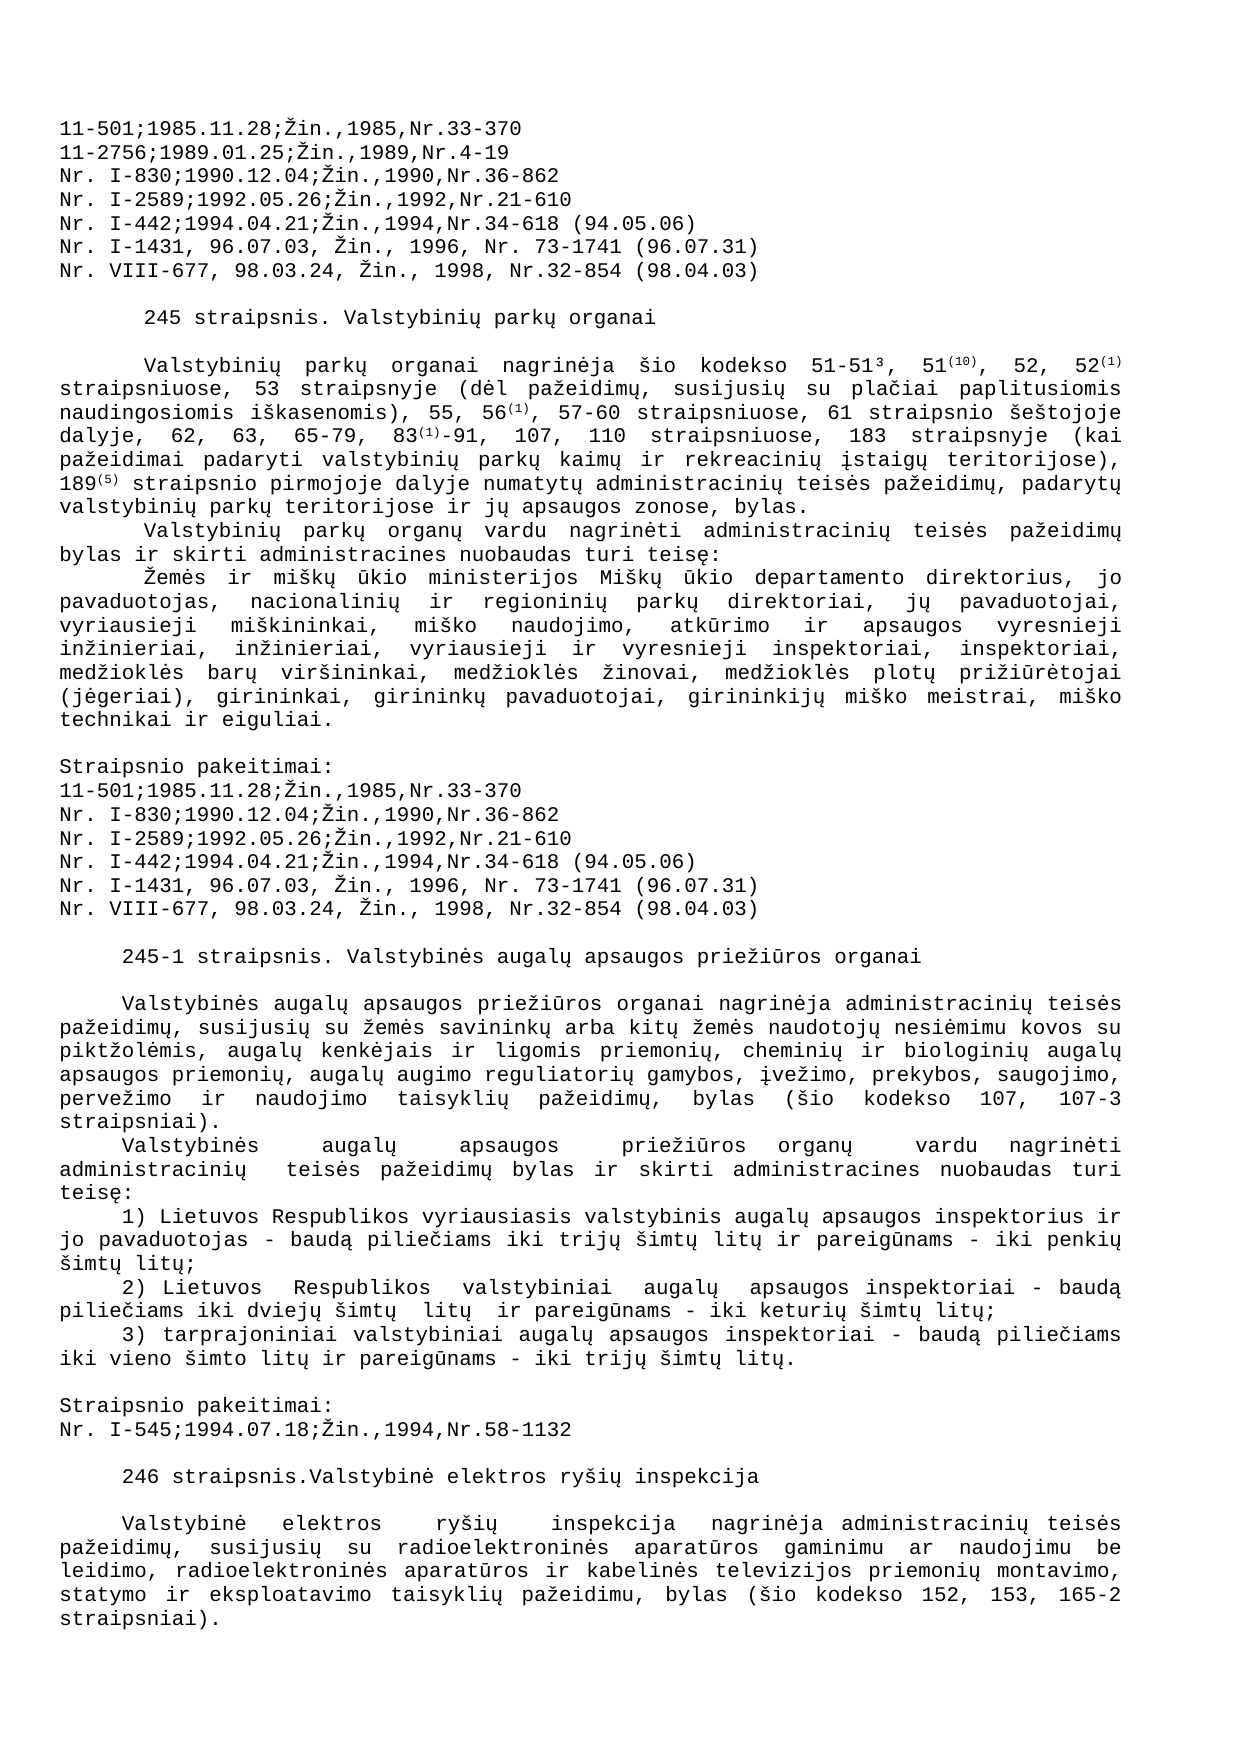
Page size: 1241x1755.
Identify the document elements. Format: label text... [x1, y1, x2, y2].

text Nr. VIII-677, 98.03.24, Žin., 1998, Nr.32-854 (98.04.03) [59, 898, 1122, 922]
text Nr. I-830;1990.12.04;Žin.,1990,Nr.36-862 [59, 804, 1122, 827]
text Nr. I-545;1994.07.18;Žin.,1994,Nr.58-1132 [59, 1419, 1122, 1442]
text Nr. I-2589;1992.05.26;Žin.,1992,Nr.21-610 [59, 189, 1122, 213]
text Valstybinė elektros ryšių inspekcija nagrinėja administracinių teisės pažeidimų, susijusių su radioelektroninės aparatūros gaminimu ar naudojimu be leidimo, radioelektroninės aparatūros ir kabelinės televizijos priemonių montavimo, statymo ir eksploatavimo taisyklių pažeidimu, bylas (šio kodekso 152, 153, 165-2 straipsniai). [59, 1513, 1122, 1631]
text Valstybinių parkų organų vardu nagrinėti administracinių teisės pažeidimų bylas ir skirti administracines nuobaudas turi teisę: [59, 520, 1122, 567]
text 1) Lietuvos Respublikos vyriausiasis valstybinis augalų apsaugos inspektorius ir jo pavaduotojas - baudą piliečiams iki trijų šimtų litų ir pareigūnams - iki penkių šimtų litų; [59, 1206, 1122, 1277]
text Valstybinių parkų organai nagrinėja šio kodekso 51-51³, 51(10), 52, 52(1) straipsniuose, 53 straipsnyje (dėl pažeidimų, susijusių su plačiai paplitusiomis naudingosiomis iškasenomis), 55, 56(1), 57-60 straipsniuose, 61 straipsnio šeštojoje dalyje, 62, 63, 65-79, 83(1)-91, 107, 110 straipsniuose, 183 straipsnyje (kai pažeidimai padaryti valstybinių parkų kaimų ir rekreacinių įstaigų teritorijose), 189(5) straipsnio pirmojoje dalyje numatytų administracinių teisės pažeidimų, padarytų valstybinių parkų teritorijose ir jų apsaugos zonose, bylas. [59, 354, 1122, 520]
text Straipsnio pakeitimai: [59, 1395, 1122, 1419]
text Nr. I-442;1994.04.21;Žin.,1994,Nr.34-618 (94.05.06) [59, 213, 1122, 236]
text 245 straipsnis. Valstybinių parkų organai [59, 307, 1122, 331]
text Žemės ir miškų ūkio ministerijos Miškų ūkio departamento direktorius, jo pavaduotojas, nacionalinių ir regioninių parkų direktoriai, jų pavaduotojai, vyriausieji miškininkai, miško naudojimo, atkūrimo ir apsaugos vyresnieji inžinieriai, inžinieriai, vyriausieji ir vyresnieji inspektoriai, inspektoriai, medžioklės barų viršininkai, medžioklės žinovai, medžioklės plotų prižiūrėtojai (jėgeriai), girininkai, girininkų pavaduotojai, girininkijų miško meistrai, miško technikai ir eiguliai. [59, 567, 1122, 733]
text Valstybinės augalų apsaugos priežiūros organai nagrinėja administracinių teisės pažeidimų, susijusių su žemės savininkų arba kitų žemės naudotojų nesiėmimu kovos su piktžolėmis, augalų kenkėjais ir ligomis priemonių, cheminių ir biologinių augalų apsaugos priemonių, augalų augimo reguliatorių gamybos, įvežimo, prekybos, saugojimo, pervežimo ir naudojimo taisyklių pažeidimų, bylas (šio kodekso 107, 107-3 straipsniai). [59, 993, 1122, 1135]
text Straipsnio pakeitimai: [59, 757, 1122, 780]
text 245-1 straipsnis. Valstybinės augalų apsaugos priežiūros organai [59, 946, 1122, 969]
text 2) Lietuvos Respublikos valstybiniai augalų apsaugos inspektoriai - baudą piliečiams iki dviejų šimtų litų ir pareigūnams - iki keturių šimtų litų; [59, 1277, 1122, 1324]
text Nr. I-2589;1992.05.26;Žin.,1992,Nr.21-610 [59, 827, 1122, 851]
text Valstybinės augalų apsaugos priežiūros organų vardu nagrinėti administracinių teisės pažeidimų bylas ir skirti administracines nuobaudas turi teisę: [59, 1135, 1122, 1206]
text Nr. VIII-677, 98.03.24, Žin., 1998, Nr.32-854 (98.04.03) [59, 260, 1122, 284]
text 3) tarprajoniniai valstybiniai augalų apsaugos inspektoriai - baudą piliečiams iki vieno šimto litų ir pareigūnams - iki trijų šimtų litų. [59, 1324, 1122, 1371]
text Nr. I-442;1994.04.21;Žin.,1994,Nr.34-618 (94.05.06) [59, 851, 1122, 875]
text Nr. I-830;1990.12.04;Žin.,1990,Nr.36-862 [59, 165, 1122, 189]
text Nr. I-1431, 96.07.03, Žin., 1996, Nr. 73-1741 (96.07.31) [59, 236, 1122, 260]
text 11-501;1985.11.28;Žin.,1985,Nr.33-370 [59, 118, 1122, 142]
text 11-2756;1989.01.25;Žin.,1989,Nr.4-19 [59, 142, 1122, 165]
text 246 straipsnis.Valstybinė elektros ryšių inspekcija [59, 1466, 1122, 1489]
text Nr. I-1431, 96.07.03, Žin., 1996, Nr. 73-1741 (96.07.31) [59, 875, 1122, 898]
text 11-501;1985.11.28;Žin.,1985,Nr.33-370 [59, 780, 1122, 804]
